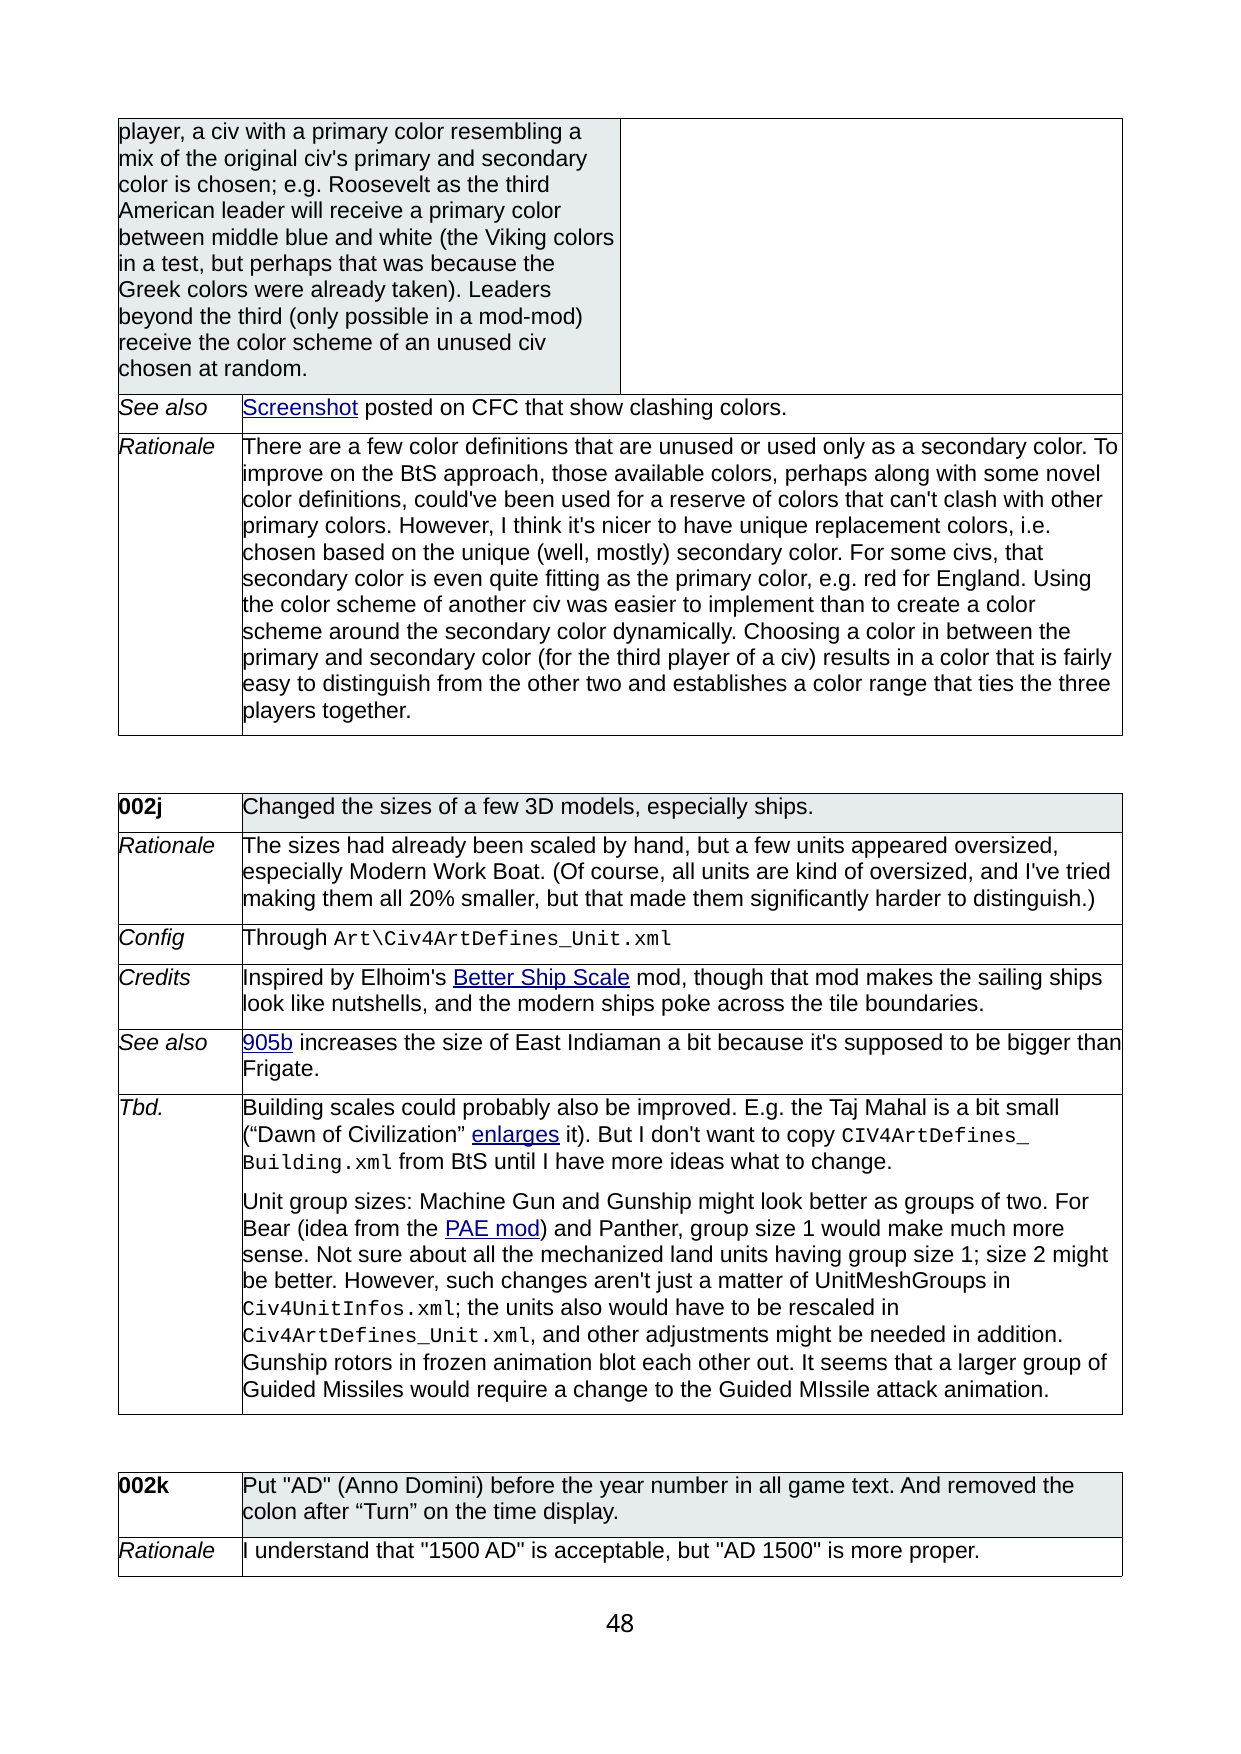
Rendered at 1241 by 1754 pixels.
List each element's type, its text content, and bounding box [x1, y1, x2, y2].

table_cell Rationale [119, 833, 242, 923]
table_cell The sizes had already been scaled by hand, but a few units appeared oversized, especially Modern Work Boat. (Of course, all units are kind of oversized, and I've tried making them all 20% smaller, but that made them significantly harder to distinguish.) [243, 833, 1122, 923]
table_header Changed the sizes of a few 3D models, especially ships. [243, 794, 1122, 832]
table_cell Inspired by Elhoim's Better Ship Scale mod, though that mod makes the sailing ships look like nutshells, and the modern ships poke across the tile boundaries. [243, 965, 1122, 1029]
table_cell Building scales could probably also be improved. E.g. the Taj Mahal is a bit small (“Dawn of Civilization” enlarges it). But I don't want to copy CIV4ArtDefines_ Building.xml from BtS until I have more ideas what to change. Unit group sizes: Machine Gun and Gunship might look better as groups of two. For Bear (idea from the PAE mod) and Panther, group size 1 would make much more sense. Not sure about all the mechanized land units having group size 1; size 2 might be better. However, such changes aren't just a matter of UnitMeshGroups in Civ4UnitInfos.xml; the units also would have to be rescaled in Civ4ArtDefines_Unit.xml, and other adjustments might be needed in addition. Gunship rotors in frozen animation blot each other out. It seems that a larger group of Guided Missiles would require a change to the Guided MIssile attack animation. [243, 1095, 1122, 1414]
table_header 002j [119, 794, 242, 832]
table_header 002k [119, 1473, 242, 1537]
table_cell Through Art\Civ4ArtDefines_Unit.xml [243, 925, 1122, 964]
table_cell 905b increases the size of East Indiaman a bit because it's supposed to be bigger than Frigate. [243, 1030, 1122, 1094]
table_cell player, a civ with a primary color resembling a mix of the original civ's primary and secondary color is chosen; e.g. Roosevelt as the third American leader will receive a primary color between middle blue and white (the Viking colors in a test, but perhaps that was because the Greek colors were already taken). Leaders beyond the third (only possible in a mod-mod) receive the color scheme of an unused civ chosen at random. [119, 119, 620, 394]
table_cell Screenshot posted on CFC that show clashing colors. [243, 395, 1122, 433]
table_cell See also [119, 1030, 242, 1094]
table_cell Rationale [119, 434, 242, 735]
table_cell Tbd. [119, 1095, 242, 1414]
table_cell Config [119, 925, 242, 964]
table_header Put "AD" (Anno Domini) before the year number in all game text. And removed the colon after “Turn” on the time display. [243, 1473, 1122, 1537]
table_cell There are a few color definitions that are unused or used only as a secondary color. To improve on the BtS approach, those available colors, perhaps along with some novel color definitions, could've been used for a reserve of colors that can't clash with other primary colors. However, I think it's nicer to have unique replacement colors, i.e. chosen based on the unique (well, mostly) secondary color. For some civs, that secondary color is even quite fitting as the primary color, e.g. red for England. Using the color scheme of another civ was easier to implement than to create a color scheme around the secondary color dynamically. Choosing a color in between the primary and secondary color (for the third player of a civ) results in a color that is fairly easy to distinguish from the other two and establishes a color range that ties the three players together. [243, 434, 1122, 735]
table_cell I understand that "1500 AD" is acceptable, but "AD 1500" is more proper. [243, 1538, 1122, 1576]
table_cell [621, 119, 1122, 394]
table_cell See also [119, 395, 242, 433]
table_cell Rationale [119, 1538, 242, 1576]
table_cell Credits [119, 965, 242, 1029]
